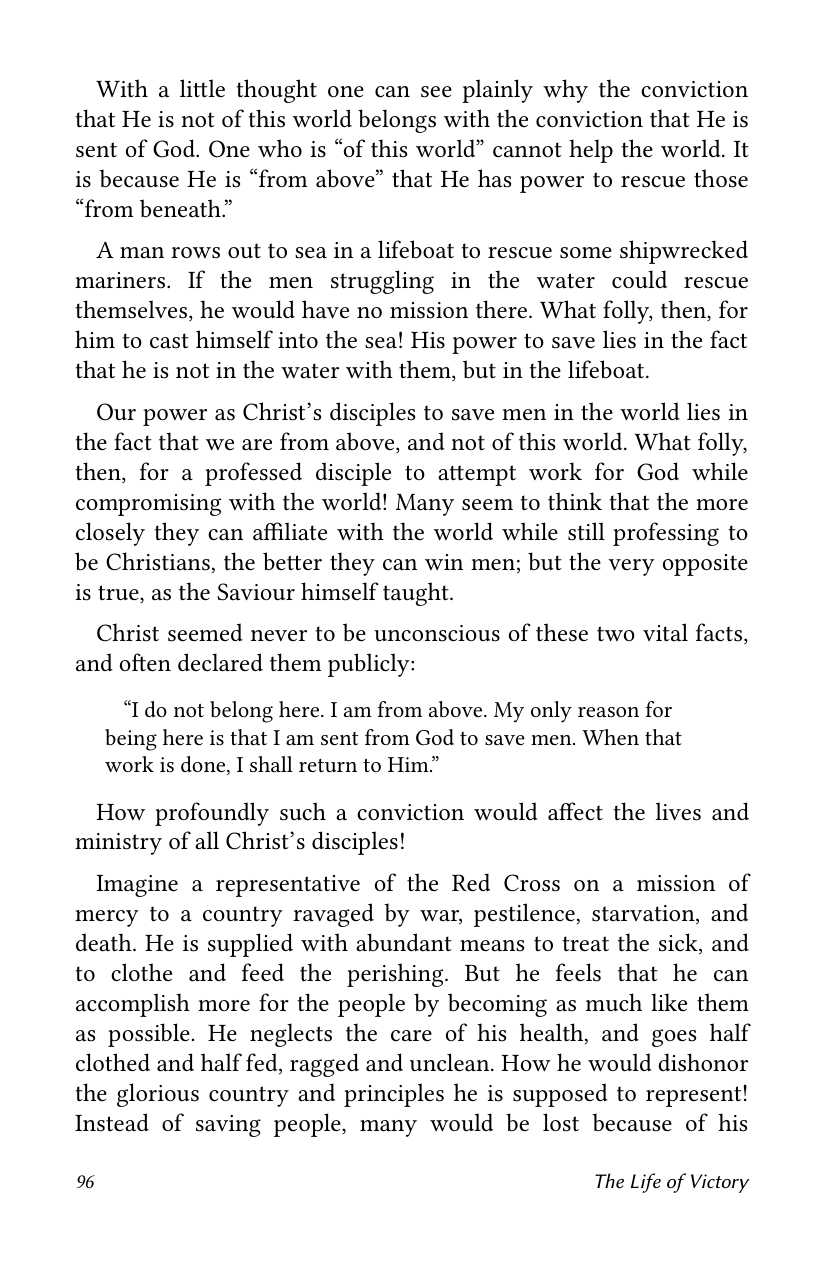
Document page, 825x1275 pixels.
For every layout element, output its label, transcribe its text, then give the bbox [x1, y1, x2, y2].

text “I do not belong here. I am from above. My only reason for being here is that I am sent from God to save men. When that work is done, I shall return to Him.” [105, 697, 720, 778]
text Imagine a representative of the Red Cross on a mission of mercy to a country ravaged by war, pestilence, starvation, and death. He is supplied with abundant means to treat the sick, and to clothe and feed the perishing. But he feels that he can accomplish more for the people by becoming as much like them as possible. He neglects the care of his health, and goes half clothed and half fed, ragged and unclean. How he would dishonor the glorious country and principles he is supposed to represent! Instead of saving people, many would be lost because of his [75, 869, 750, 1137]
text Our power as Christ’s disciples to save men in the world lies in the fact that we are from above, and not of this world. What folly, then, for a professed disciple to attempt work for God while compromising with the world! Many seem to think that the more closely they can affiliate with the world while still professing to be Christians, the better they can win men; but the very opposite is true, as the Saviour himself taught. [75, 398, 750, 606]
text With a little thought one can see plainly why the conviction that He is not of this world belongs with the conviction that He is sent of God. One who is “of this world” cannot help the world. It is because He is “from above” that He has power to rescue those “from beneath.” [75, 75, 750, 223]
text Christ seemed never to be unconscious of these two vital facts, and often declared them publicly: [75, 619, 750, 678]
text A man rows out to sea in a lifeboat to rescue some shipwrecked mariners. If the men struggling in the water could rescue themselves, he would have no mission there. What folly, then, for him to cast himself into the sea! His power to save lies in the fact that he is not in the water with them, but in the lifeboat. [75, 237, 750, 385]
text How profoundly such a conviction would affect the lives and ministry of all Christ’s disciples! [75, 797, 750, 856]
